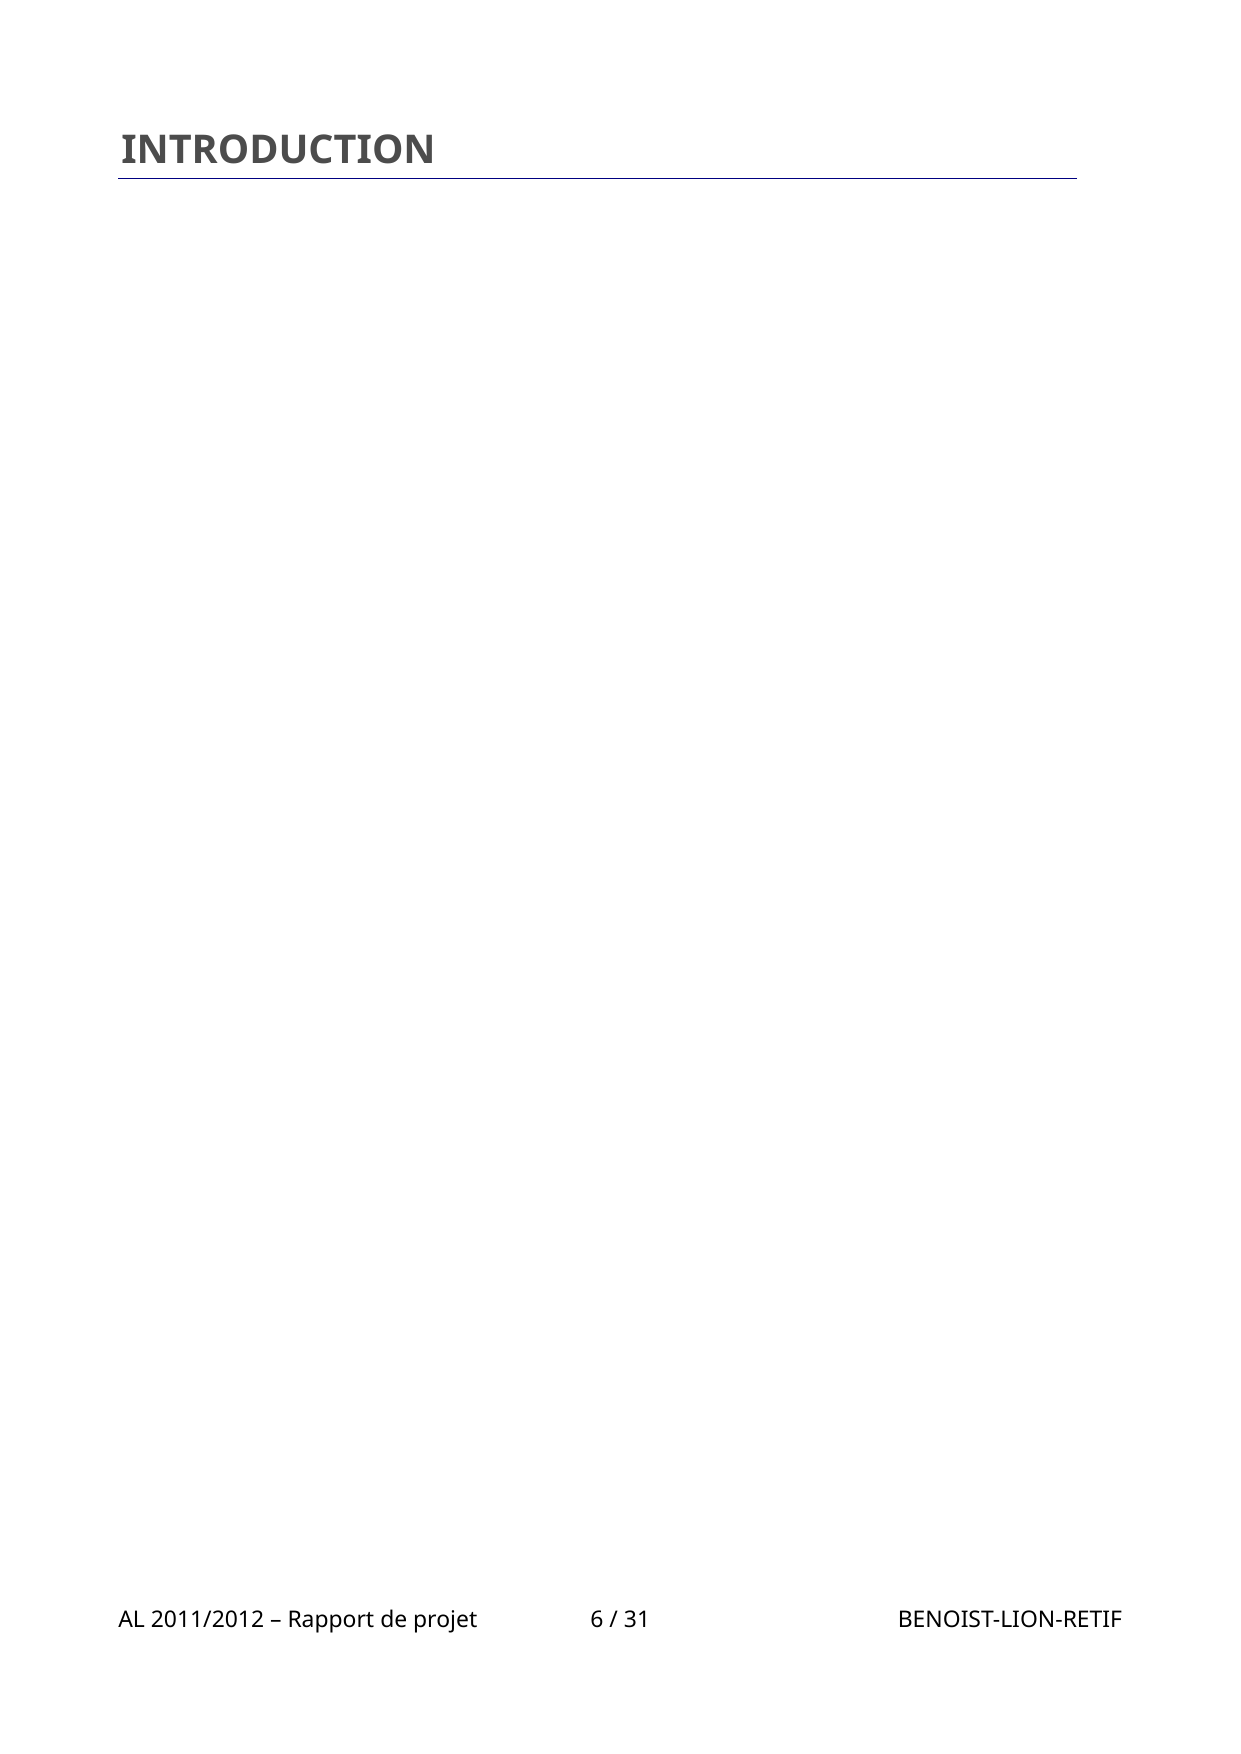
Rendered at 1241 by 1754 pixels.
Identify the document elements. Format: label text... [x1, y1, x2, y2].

subtitle Introduction [118, 118, 1077, 178]
